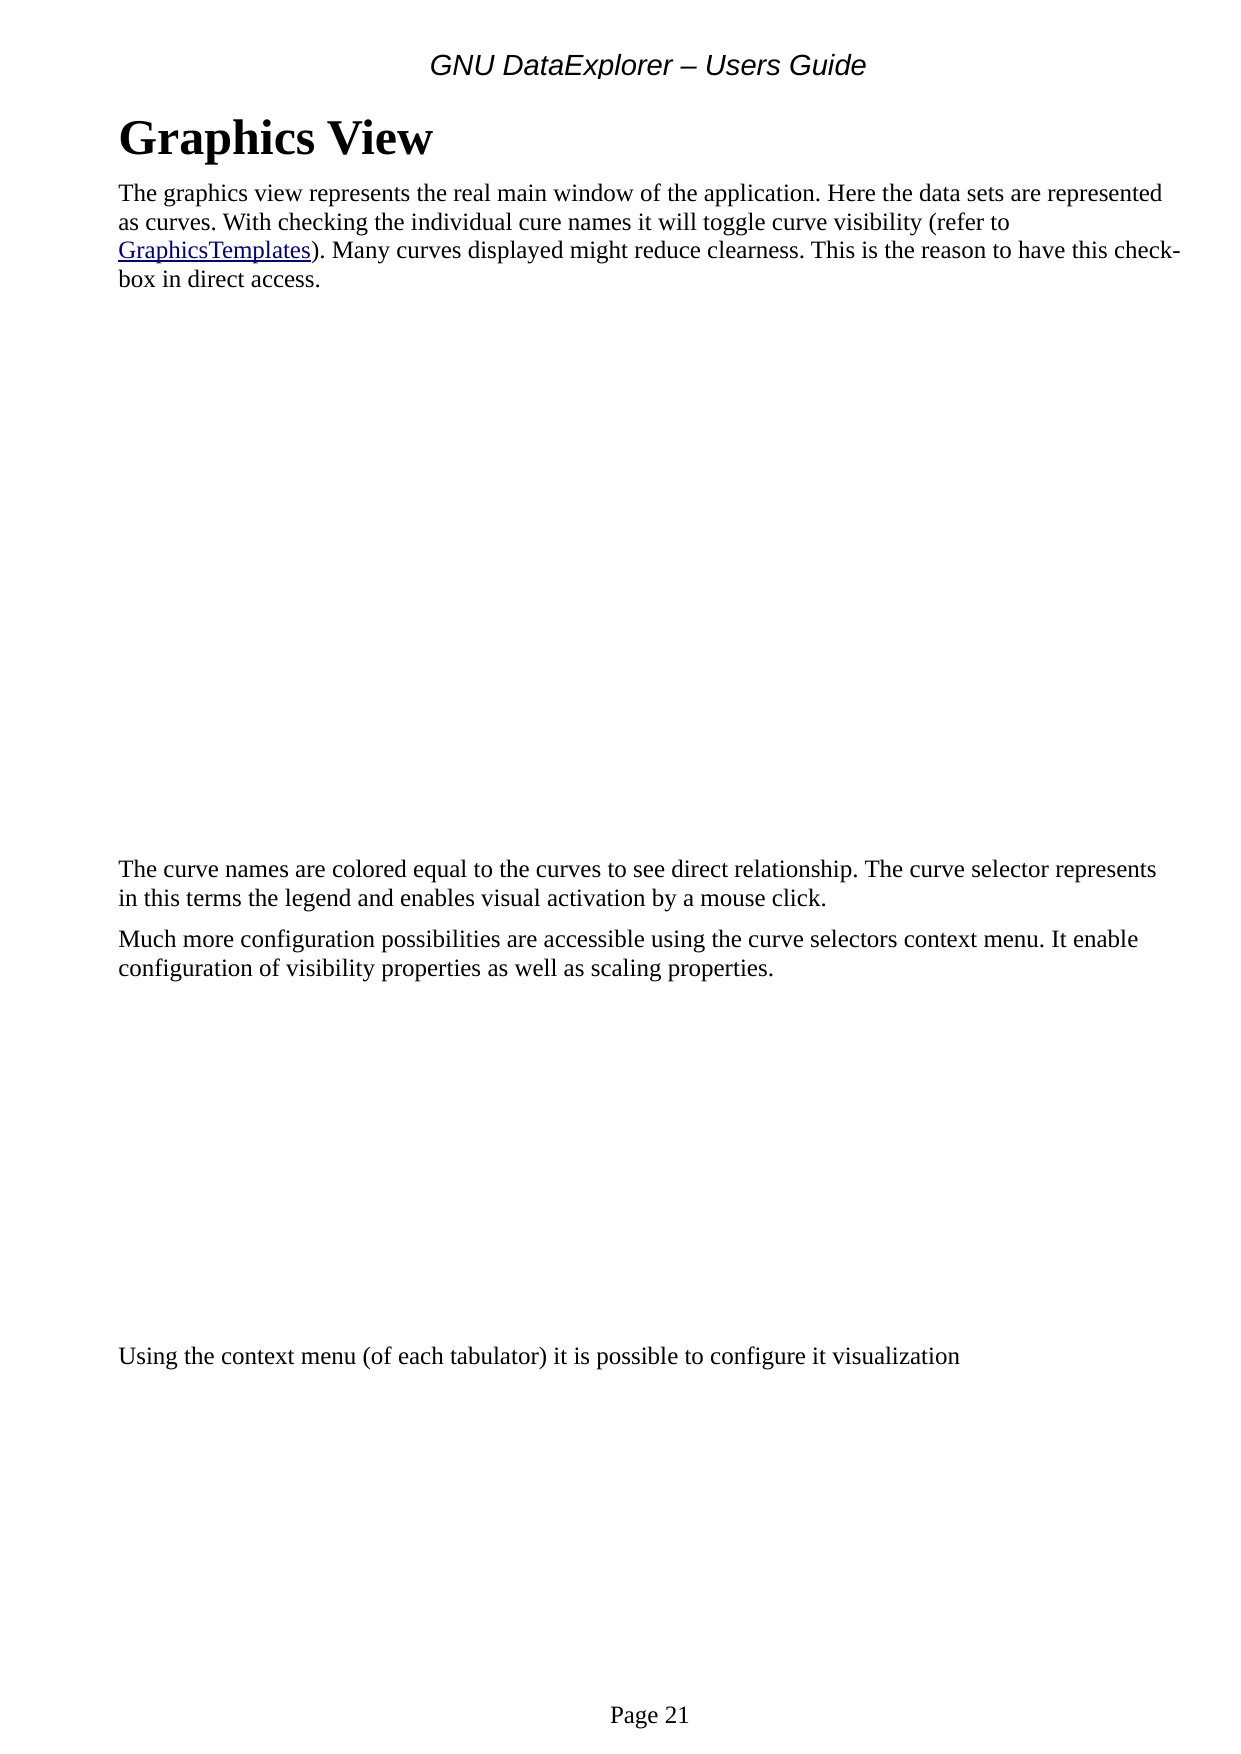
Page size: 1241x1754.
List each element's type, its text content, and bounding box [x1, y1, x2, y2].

subtitle Graphics View [118, 108, 1181, 165]
text The graphics view represents the real main window of the application. Here the data sets are represented as curves. With checking the individual cure names it will toggle curve visibility (refer to GraphicsTemplates). Many curves displayed might reduce clearness. This is the reason to have this check-box in direct access. [118, 178, 1181, 293]
text Using the context menu (of each tabulator) it is possible to configure it visualization [118, 1341, 1181, 1370]
text The curve names are colored equal to the curves to see direct relationship. The curve selector represents in this terms the legend and enables visual activation by a mouse click. [118, 854, 1181, 912]
text Much more configuration possibilities are accessible using the curve selectors context menu. It enable configuration of visibility properties as well as scaling properties. [118, 924, 1181, 982]
